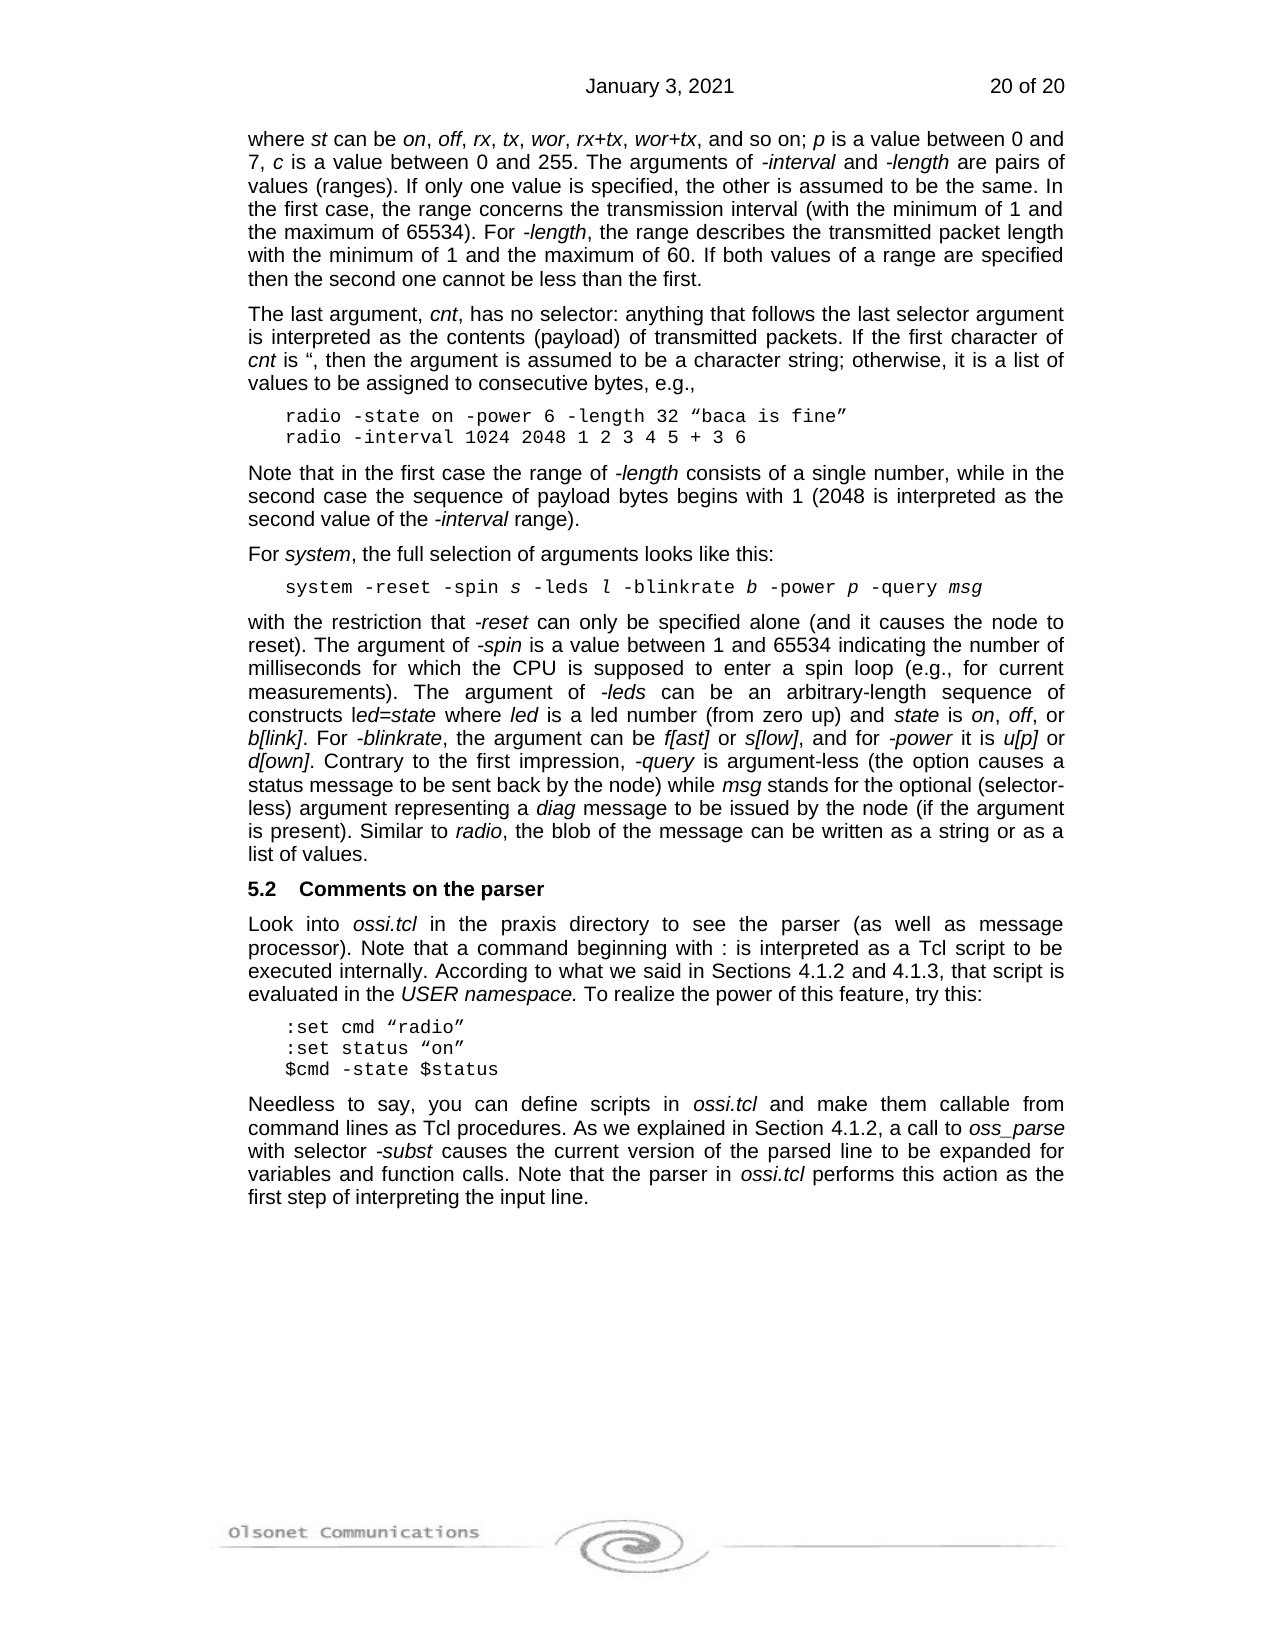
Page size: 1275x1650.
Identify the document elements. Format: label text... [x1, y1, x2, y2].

text Note that in the first case the range of -length consists of a single number, while in the second case the sequence of payload bytes begins with 1 (2048 is interpreted as the second value of the -interval range). [248, 461, 1065, 531]
subtitle Comments on the parser [247, 878, 1065, 901]
text :set cmd “radio” [285, 1017, 1065, 1039]
text $cmd -state $status [285, 1060, 1065, 1081]
text Needless to say, you can define scripts in ossi.tcl and make them callable from command lines as Tcl procedures. As we explained in Section 4.1.2, a call to oss_parse with selector -subst causes the current version of the parsed line to be expanded for variables and function calls. Note that the parser in ossi.tcl performs this action as the first step of interpreting the input line. [248, 1093, 1065, 1209]
text radio -state on -power 6 -length 32 “baca is fine” [285, 407, 1065, 428]
text The last argument, cnt, has no selector: anything that follows the last selector argument is interpreted as the contents (payload) of transmitted packets. If the first character of cnt is “, then the argument is assumed to be a character string; otherwise, it is a list of values to be assigned to consecutive bytes, e.g., [248, 302, 1065, 395]
text Look into ossi.tcl in the praxis directory to see the parser (as well as message processor). Note that a command beginning with : is interpreted as a Tcl script to be executed internally. According to what we said in Sections 4.1.2 and 4.1.3, that script is evaluated in the USER namespace. To realize the power of this feature, try this: [248, 913, 1065, 1006]
text where st can be on, off, rx, tx, wor, rx+tx, wor+tx, and so on; p is a value between 0 and 7, c is a value between 0 and 255. The arguments of -interval and -length are pairs of values (ranges). If only one value is specified, the other is assumed to be the same. In the first case, the range concerns the transmission interval (with the minimum of 1 and the maximum of 65534). For -length, the range describes the transmitted packet length with the minimum of 1 and the maximum of 60. If both values of a range are specified then the second one cannot be less than the first. [248, 128, 1065, 290]
picture [210, 1504, 1065, 1596]
text with the restriction that -reset can only be specified alone (and it causes the node to reset). The argument of -spin is a value between 1 and 65534 indicating the number of milliseconds for which the CPU is supposed to enter a spin loop (e.g., for current measurements). The argument of -leds can be an arbitrary-length sequence of constructs led=state where led is a led number (from zero up) and state is on, off, or b[link]. For -blinkrate, the argument can be f[ast] or s[low], and for -power it is u[p] or d[own]. Contrary to the first impression, -query is argument-less (the option causes a status message to be sent back by the node) while msg stands for the optional (selector-less) argument representing a diag message to be issued by the node (if the argument is present). Similar to radio, the blob of the message can be written as a string or as a list of values. [248, 611, 1065, 866]
text For system, the full selection of arguments looks like this: [248, 542, 1065, 566]
text :set status “on” [285, 1039, 1065, 1060]
text radio -interval 1024 2048 1 2 3 4 5 + 3 6 [285, 428, 1065, 449]
text system -reset -spin s -leds l -blinkrate b -power p -query msg [285, 577, 1065, 599]
